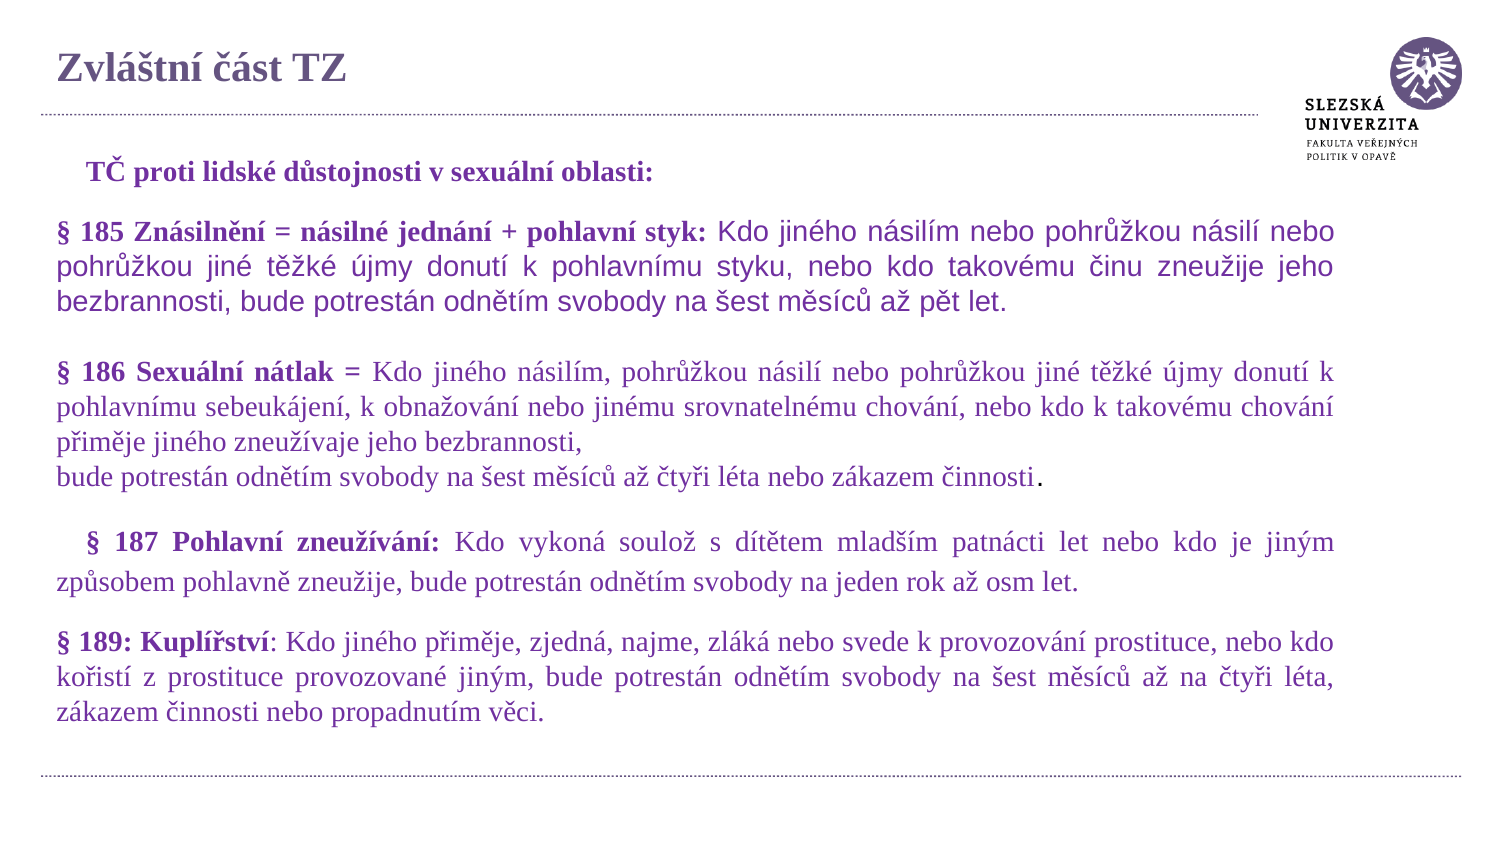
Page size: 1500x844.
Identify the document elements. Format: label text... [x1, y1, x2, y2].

title Zvláštní část TZ [41, 32, 1325, 116]
text_box TČ proti lidské důstojnosti v sexuální oblasti: § 185 Znásilnění = násilné jednání + pohlavní styk: Kdo jiného násilím nebo pohrůžkou násilí nebo pohrůžkou jiné těžké újmy donutí k pohlavnímu styku, nebo kdo takovému činu zneužije jeho bezbrannosti, bude potrestán odnětím svobody na šest měsíců až pět let. § 186 Sexuální nátlak = Kdo jiného násilím, pohrůžkou násilí nebo pohrůžkou jiné těžké újmy donutí k pohlavnímu sebeukájení, k obnažování nebo jinému srovnatelnému chování, nebo kdo k takovému chování přiměje jiného zneužívaje jeho bezbrannosti, bude potrestán odnětím svobody na šest měsíců až čtyři léta nebo zákazem činnosti. § 187 Pohlavní zneužívání: Kdo vykoná soulož s dítětem mladším patnácti let nebo kdo je jiným způsobem pohlavně zneužije, bude potrestán odnětím svobody na jeden rok až osm let. § 189: Kuplířství: Kdo jiného přiměje, zjedná, najme, zláká nebo svede k provozování prostituce, nebo kdo kořistí z prostituce provozované jiným, bude potrestán odnětím svobody na šest měsíců až na čtyři léta, zákazem činnosti nebo propadnutím věci. [41, 139, 1353, 844]
